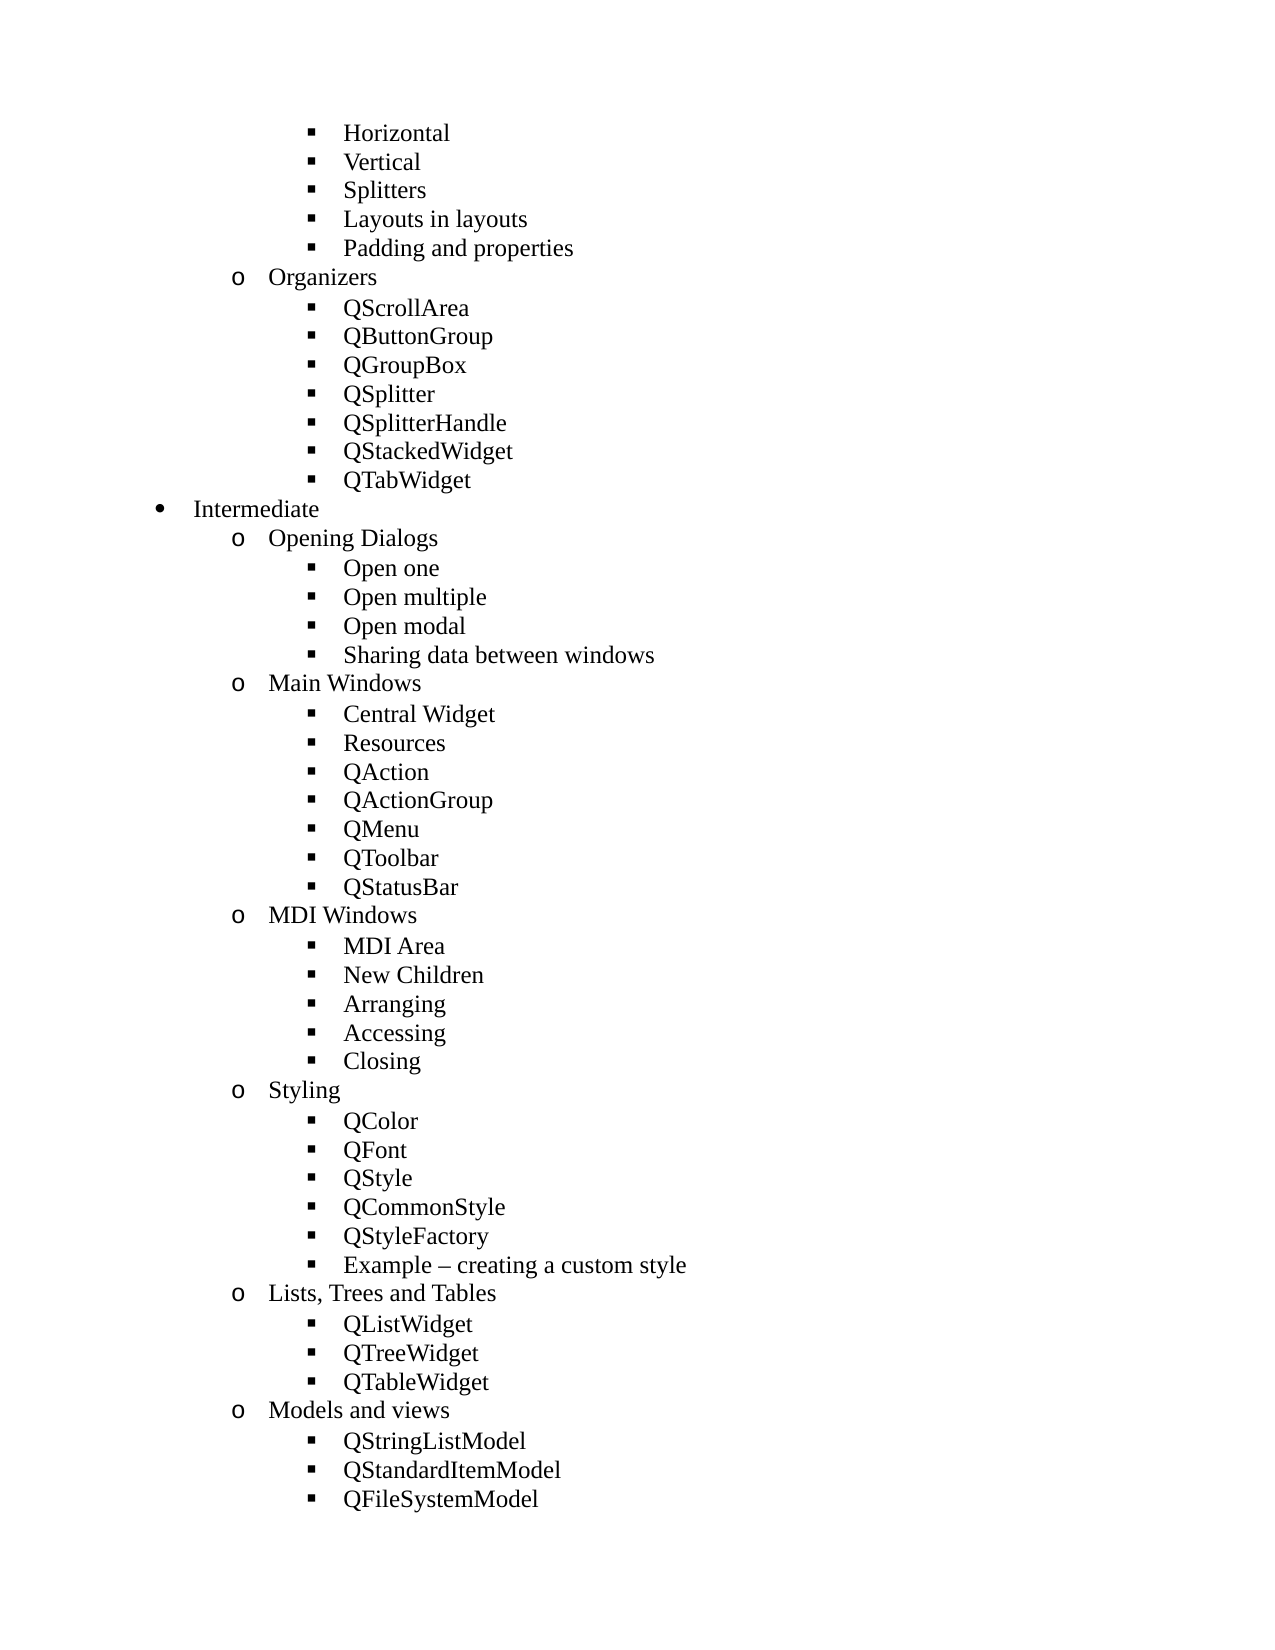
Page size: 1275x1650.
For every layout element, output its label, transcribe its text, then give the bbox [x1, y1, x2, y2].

list QFileSystemModel [306, 1484, 1157, 1513]
list QCommonStyle [306, 1192, 1157, 1221]
list Splitters [306, 176, 1157, 204]
list QGroupBox [306, 350, 1157, 379]
list Padding and properties [306, 233, 1157, 262]
list QButtonGroup [306, 321, 1157, 350]
list Open one [306, 553, 1157, 582]
list Example – creating a custom style [306, 1250, 1157, 1278]
list QSplitterHandle [306, 408, 1157, 436]
list QSplitter [306, 379, 1157, 408]
list New Children [306, 960, 1157, 989]
list QStringListModel [306, 1426, 1157, 1455]
list QActionGroup [306, 786, 1157, 814]
list Resources [306, 728, 1157, 757]
list Central Widget [306, 699, 1157, 728]
list Styling [231, 1075, 1157, 1106]
list Main Windows [231, 668, 1157, 699]
list Open modal [306, 611, 1157, 640]
list QStackedWidget [306, 436, 1157, 465]
list Models and views [231, 1396, 1157, 1426]
list QAction [306, 757, 1157, 786]
list Lists, Trees and Tables [231, 1278, 1157, 1309]
list Layouts in layouts [306, 204, 1157, 233]
list Arranging [306, 989, 1157, 1018]
list QColor [306, 1106, 1157, 1135]
list Vertical [306, 147, 1157, 176]
list Intermediate [156, 494, 1157, 523]
list Opening Dialogs [231, 523, 1157, 553]
list Closing [306, 1046, 1157, 1075]
list QStatusBar [306, 872, 1157, 901]
list Organizers [231, 262, 1157, 293]
list QStyle [306, 1163, 1157, 1192]
list QToolbar [306, 843, 1157, 872]
list Accessing [306, 1018, 1157, 1046]
list QMenu [306, 814, 1157, 843]
list QTableWidget [306, 1367, 1157, 1396]
list Open multiple [306, 582, 1157, 611]
list QStandardItemModel [306, 1455, 1157, 1484]
list MDI Area [306, 931, 1157, 960]
list Horizontal [306, 118, 1157, 147]
list QTreeWidget [306, 1338, 1157, 1367]
list QStyleFactory [306, 1221, 1157, 1250]
list MDI Windows [231, 901, 1157, 931]
list QScrollArea [306, 293, 1157, 321]
list QTabWidget [306, 465, 1157, 494]
list QFont [306, 1135, 1157, 1163]
list Sharing data between windows [306, 640, 1157, 668]
list QListWidget [306, 1309, 1157, 1338]
